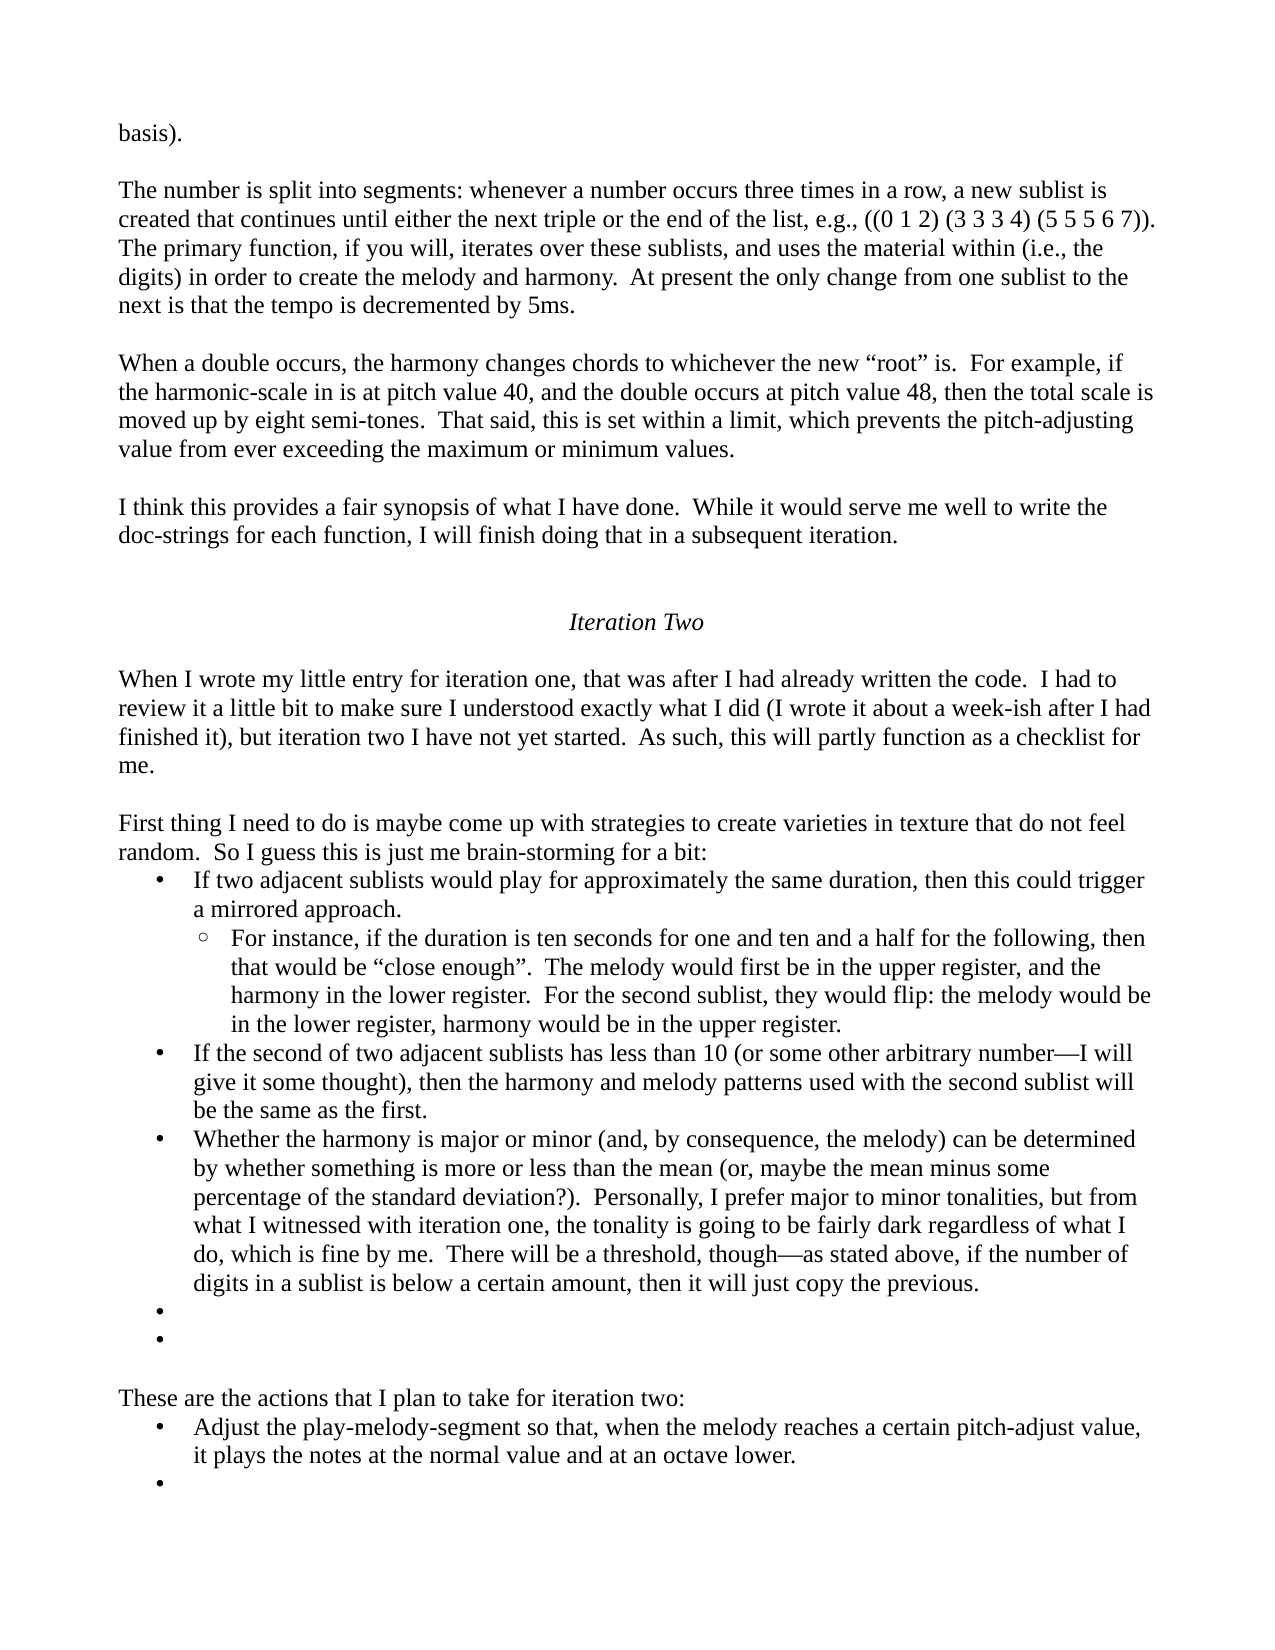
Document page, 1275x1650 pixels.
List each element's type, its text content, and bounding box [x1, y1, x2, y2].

list If two adjacent sublists would play for approximately the same duration, then this could trigger a mirrored approach. [156, 866, 1157, 923]
text The number is split into segments: whenever a number occurs three times in a row, a new sublist is created that continues until either the next triple or the end of the list, e.g., ((0 1 2) (3 3 3 4) (5 5 5 6 7)). The primary function, if you will, iterates over these sublists, and uses the material within (i.e., the digits) in order to create the melody and harmony. At present the only change from one sublist to the next is that the tempo is decremented by 5ms. [118, 176, 1157, 319]
text First thing I need to do is maybe come up with strategies to create varieties in texture that do not feel random. So I guess this is just me brain-storming for a bit: [118, 808, 1157, 866]
list For instance, if the duration is ten seconds for one and ten and a half for the following, then that would be “close enough”. The melody would first be in the upper register, and the harmony in the lower register. For the second sublist, they would flip: the melody would be in the lower register, harmony would be in the upper register. [193, 923, 1157, 1038]
text Iteration Two [118, 607, 1157, 636]
list Adjust the play-melody-segment so that, when the melody reaches a certain pitch-adjust value, it plays the notes at the normal value and at an octave lower. [156, 1412, 1157, 1469]
text basis). [118, 118, 1157, 147]
text These are the actions that I plan to take for iteration two: [118, 1383, 1157, 1412]
text When a double occurs, the harmony changes chords to whichever the new “root” is. For example, if the harmonic-scale in is at pitch value 40, and the double occurs at pitch value 48, then the total scale is moved up by eight semi-tones. That said, this is set within a limit, which prevents the pitch-adjusting value from ever exceeding the maximum or minimum values. [118, 348, 1157, 463]
text I think this provides a fair synopsis of what I have done. While it would serve me well to write the doc-strings for each function, I will finish doing that in a subsequent iteration. [118, 492, 1157, 549]
list If the second of two adjacent sublists has less than 10 (or some other arbitrary number—I will give it some thought), then the harmony and melody patterns used with the second sublist will be the same as the first. [156, 1038, 1157, 1124]
list Whether the harmony is major or minor (and, by consequence, the melody) can be determined by whether something is more or less than the mean (or, maybe the mean minus some percentage of the standard deviation?). Personally, I prefer major to minor tonalities, but from what I witnessed with iteration one, the tonality is going to be fairly dark regardless of what I do, which is fine by me. There will be a threshold, though—as stated above, if the number of digits in a sublist is below a certain amount, then it will just copy the previous. [156, 1124, 1157, 1297]
text When I wrote my little entry for iteration one, that was after I had already written the code. I had to review it a little bit to make sure I understood exactly what I did (I wrote it about a week-ish after I had finished it), but iteration two I have not yet started. As such, this will partly function as a checklist for me. [118, 664, 1157, 779]
